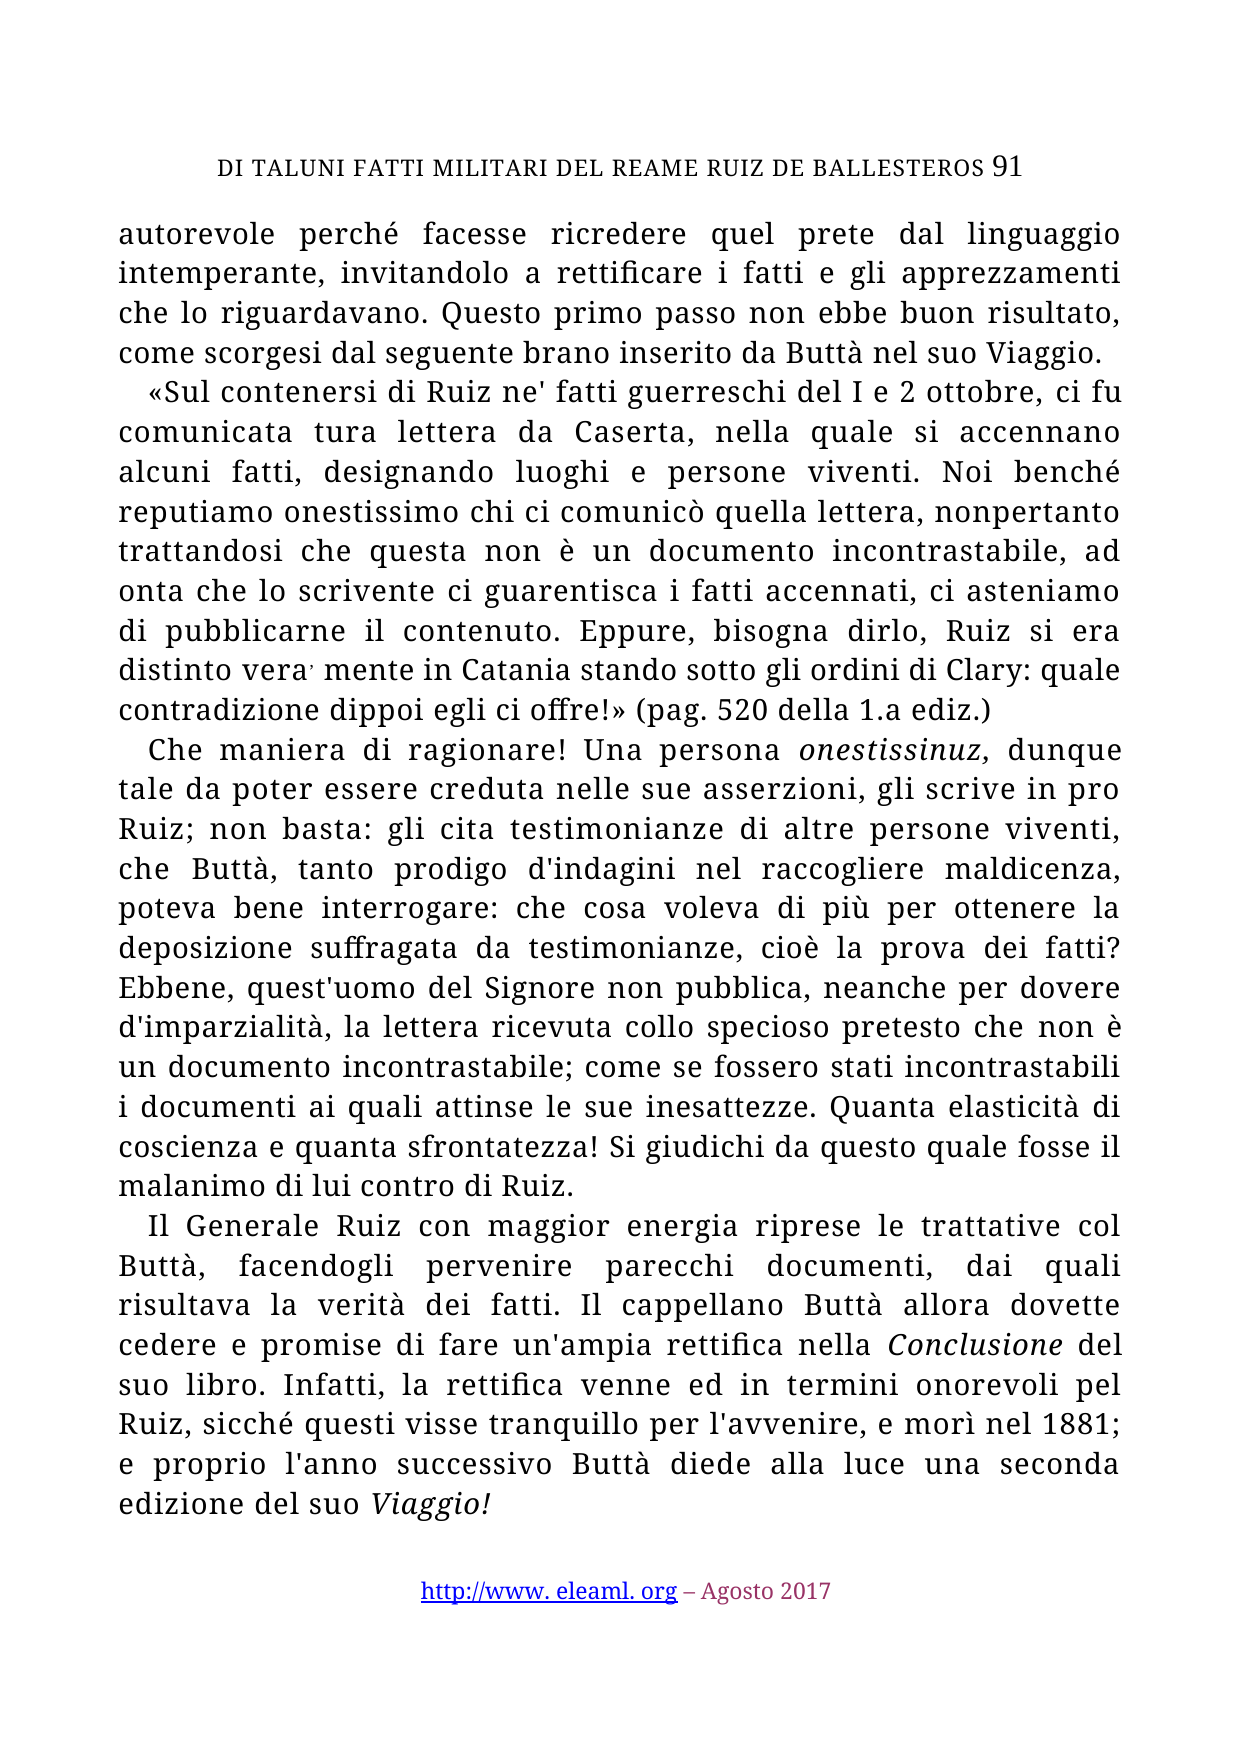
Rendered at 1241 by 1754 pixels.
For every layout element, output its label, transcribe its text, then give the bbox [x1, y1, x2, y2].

text Che maniera di ragionare! Una persona onestissinuz, dunque tale da poter essere creduta nelle sue asserzioni, gli scrive in pro Ruiz; non basta: gli cita testimonianze di altre persone viventi, che Buttà, tanto prodigo d'indagini nel raccogliere maldicenza, poteva bene interrogare: che cosa voleva di più per ottenere la deposizione suffragata da testimonianze, cioè la prova dei fatti? Ebbene, quest'uomo del Signore non pubblica, neanche per dovere d'imparzialità, la lettera ricevuta collo specioso pretesto che non è un documento incontrastabile; come se fossero stati incontrastabili i documenti ai quali attinse le sue inesattezze. Quanta elasticità di coscienza e quanta sfrontatezza! Si giudichi da questo quale fosse il malanimo di lui contro di Ruiz. [118, 729, 1122, 1205]
text «Sul contenersi di Ruiz ne' fatti guerreschi del I e 2 ottobre, ci fu comunicata tura lettera da Caserta, nella quale si accennano alcuni fatti, designando luoghi e persone viventi. Noi benché reputiamo onestissimo chi ci comunicò quella lettera, nonpertanto trattandosi che questa non è un documento incontrastabile, ad onta che lo scrivente ci guarentisca i fatti accennati, ci asteniamo di pubblicarne il contenuto. Eppure, bisogna dirlo, Ruiz si era distinto vera, mente in Catania stando sotto gli ordini di Clary: quale contradizione dippoi egli ci offre!» (pag. 520 della 1.a ediz.) [118, 372, 1122, 729]
text autorevole perché facesse ricredere quel prete dal linguaggio intemperante, invitandolo a rettificare i fatti e gli apprezzamenti che lo riguardavano. Questo primo passo non ebbe buon risultato, come scorgesi dal seguente brano inserito da Buttà nel suo Viaggio. [118, 213, 1122, 372]
text Il Generale Ruiz con maggior energia riprese le trattative col Buttà, facendogli pervenire parecchi documenti, dai quali risultava la verità dei fatti. Il cappellano Buttà allora dovette cedere e promise di fare un'ampia rettifica nella Conclusione del suo libro. Infatti, la rettifica venne ed in termini onorevoli pel Ruiz, sicché questi visse tranquillo per l'avvenire, e morì nel 1881; e proprio l'anno successivo Buttà diede alla luce una seconda edizione del suo Viaggio! [118, 1205, 1122, 1523]
